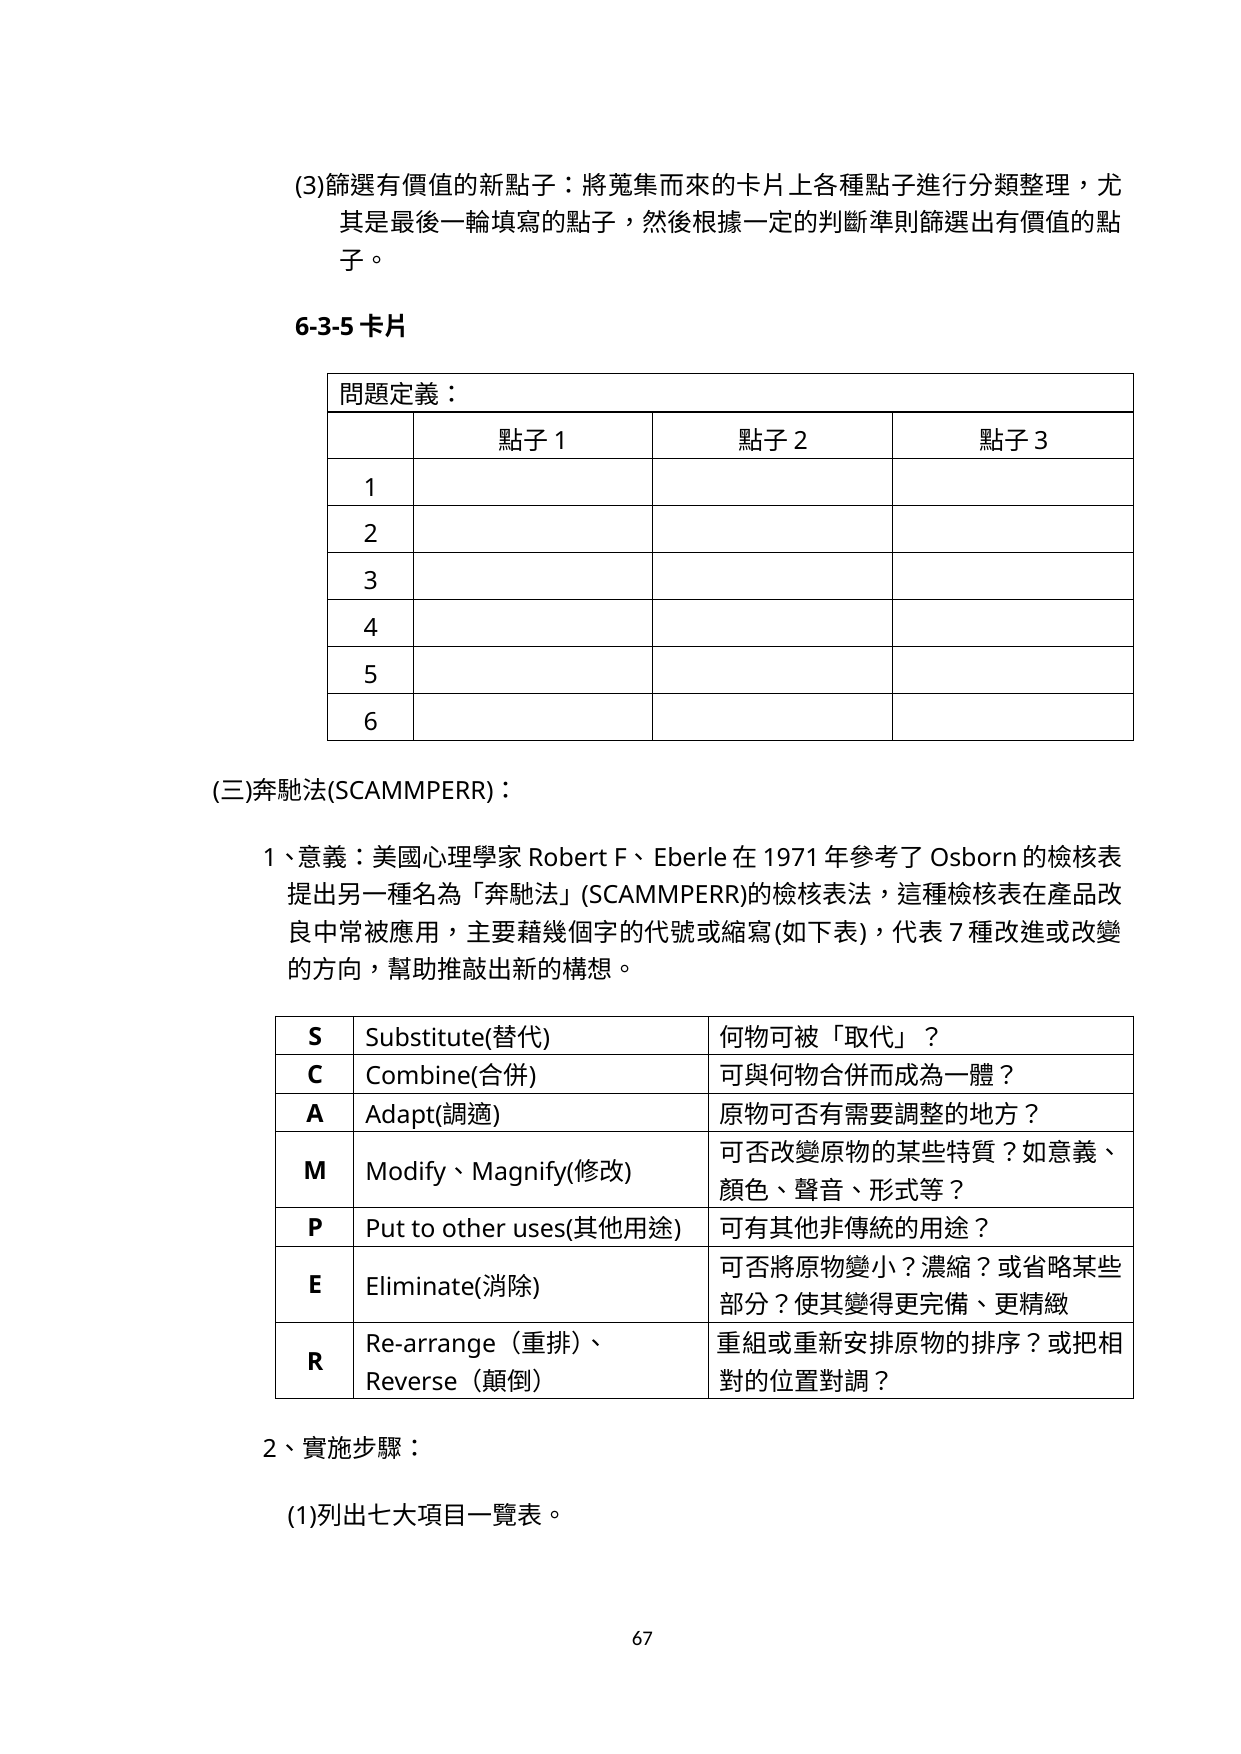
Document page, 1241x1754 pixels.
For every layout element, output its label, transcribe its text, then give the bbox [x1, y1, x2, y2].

table_cell Eliminate(消除) [354, 1247, 708, 1322]
table_cell 原物可否有需要調整的地方？ [709, 1094, 1133, 1131]
text 1、意義：美國心理學家Robert F、 Eberle在1971年參考了Osborn的檢核表，提出另一種名為「奔馳法」(SCAMMPERR)的檢核表法，這種檢核表在產品改良中常被應用，主要藉幾個字的代號或縮寫(如下表)，代表7種改進或改變的方向，幫助推敲出新的構想。 [262, 836, 1122, 986]
table_cell 可否改變原物的某些特質？如意義、顏色、聲音、形式等？ [709, 1132, 1133, 1207]
table_header 何物可被「取代」？ [709, 1017, 1133, 1054]
table_cell P [276, 1208, 353, 1246]
text (3)篩選有價值的新點子：將蒐集而來的卡片上各種點子進行分類整理，尤其是最後一輪填寫的點子，然後根據一定的判斷準則篩選出有價值的點子。 [295, 164, 1122, 277]
table_cell M [276, 1132, 353, 1207]
table_cell 重組或重新安排原物的排序？或把相對的位置對調？ [709, 1323, 1133, 1398]
table_cell 3 [328, 553, 413, 599]
table_header Substitute(替代) [354, 1017, 708, 1054]
table_cell Modify、Magnify(修改) [354, 1132, 708, 1207]
table_cell E [276, 1247, 353, 1322]
table_cell [893, 600, 1133, 646]
table_cell 5 [328, 647, 413, 693]
table_cell [653, 600, 892, 646]
table_cell 可有其他非傳統的用途？ [709, 1208, 1133, 1246]
table_cell [893, 694, 1133, 739]
table_cell [893, 459, 1133, 505]
table_cell 點子3 [893, 413, 1133, 458]
text (三)奔馳法(SCAMMPERR)： [212, 770, 1122, 807]
table_cell 6 [328, 694, 413, 739]
table_cell Put to other uses(其他用途) [354, 1208, 708, 1246]
table_cell Combine(合併) [354, 1055, 708, 1093]
table_cell Adapt(調適) [354, 1094, 708, 1131]
table_cell A [276, 1094, 353, 1131]
table_cell 4 [328, 600, 413, 646]
table_cell [414, 553, 652, 599]
table_cell [893, 506, 1133, 552]
table_cell [653, 694, 892, 739]
table_cell [653, 506, 892, 552]
text 2、實施步驟： [262, 1428, 1122, 1466]
text 6-3-5卡片 [295, 306, 1122, 344]
table_cell [653, 647, 892, 693]
table_cell [328, 413, 413, 458]
table_cell [414, 694, 652, 739]
table_cell 點子2 [653, 413, 892, 458]
table_cell 1 [328, 459, 413, 505]
table_cell [893, 553, 1133, 599]
table_cell [893, 647, 1133, 693]
table_cell 2 [328, 506, 413, 552]
table_cell [653, 553, 892, 599]
table_cell C [276, 1055, 353, 1093]
text (1)列出七大項目一覽表。 [287, 1495, 1122, 1532]
table_header 問題定義： [328, 374, 1133, 411]
table_cell [653, 459, 892, 505]
table_cell 可否將原物變小？濃縮？或省略某些部分？使其變得更完備、更精緻 [709, 1247, 1133, 1322]
table_header S [276, 1017, 353, 1054]
table_cell 可與何物合併而成為一體？ [709, 1055, 1133, 1093]
table_cell [414, 600, 652, 646]
table_cell [414, 506, 652, 552]
table_cell [414, 647, 652, 693]
table_cell 點子1 [414, 413, 652, 458]
table_cell Re-arrange（重排）、 Reverse（顛倒） [354, 1323, 708, 1398]
table_cell R [276, 1323, 353, 1398]
table_cell [414, 459, 652, 505]
